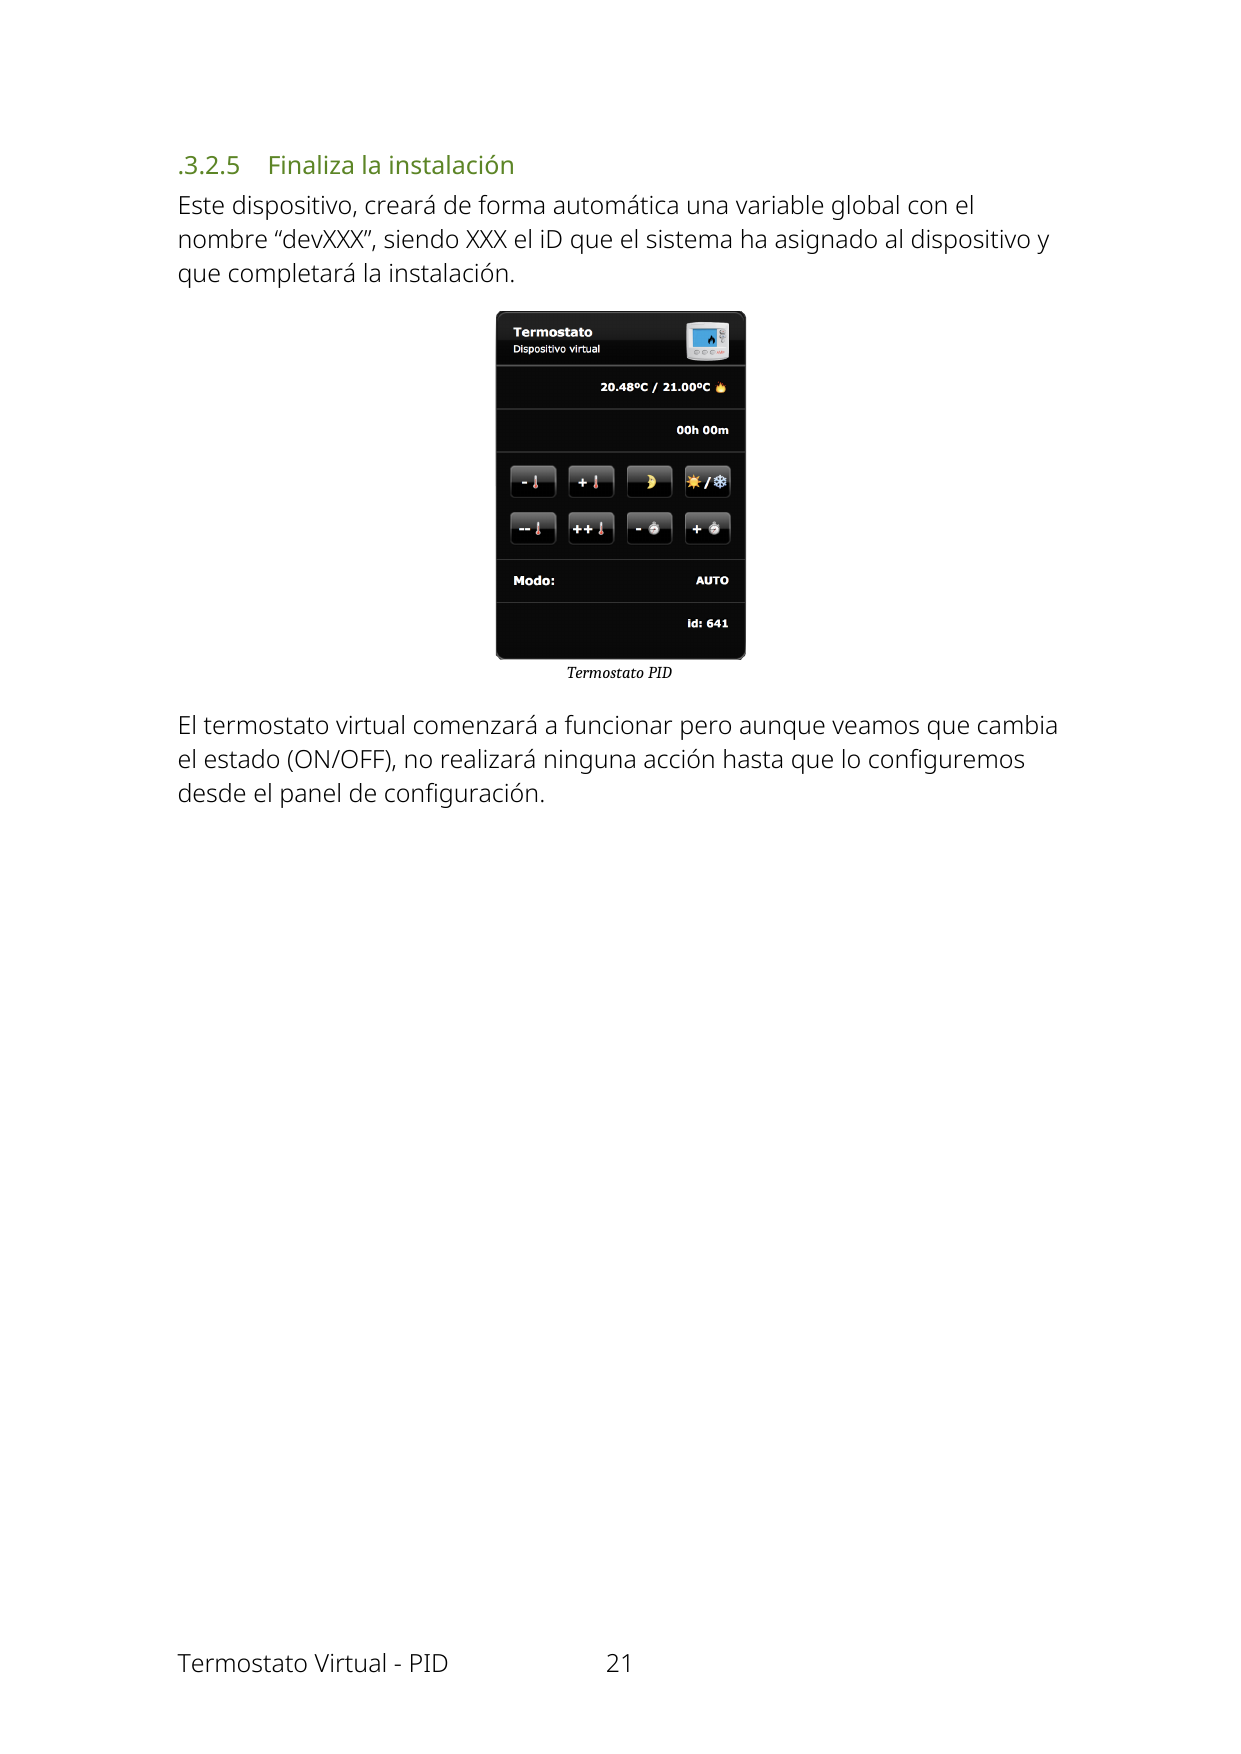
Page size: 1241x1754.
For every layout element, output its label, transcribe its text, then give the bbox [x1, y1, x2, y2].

list Termostato PID [177, 664, 1063, 683]
text Este dispositivo, creará de forma automática una variable global con el nombre “devXXX”, siendo XXX el iD que el sistema ha asignado al dispositivo y que completará la instalación. [177, 188, 1063, 290]
picture [491, 311, 749, 664]
text El termostato virtual comenzará a funcionar pero aunque veamos que cambia el estado (ON/OFF), no realizará ninguna acción hasta que lo configuremos desde el panel de configuración. [177, 708, 1063, 810]
subtitle Finaliza la instalación [177, 148, 1063, 182]
